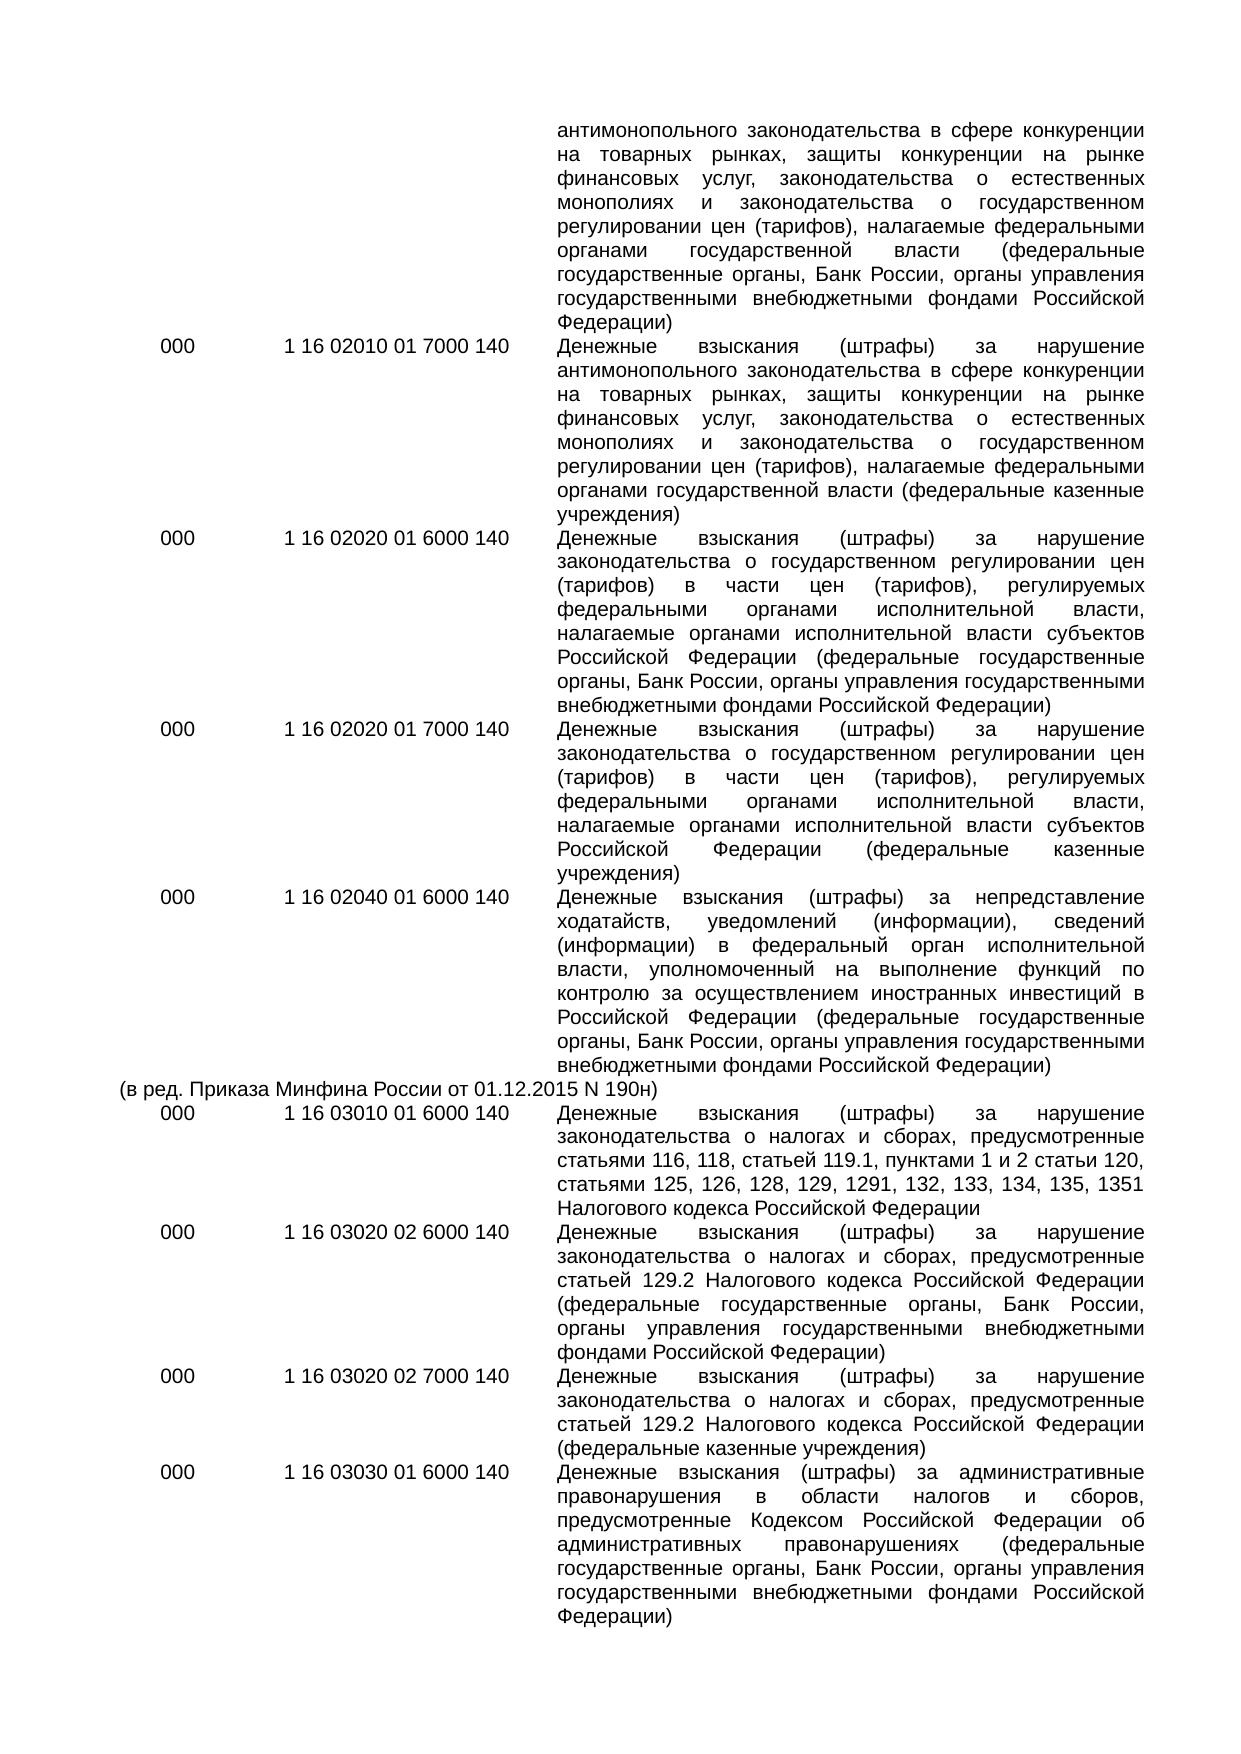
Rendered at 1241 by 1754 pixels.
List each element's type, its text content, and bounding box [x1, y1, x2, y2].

table_cell [118, 118, 237, 334]
table_cell 000 [118, 717, 237, 885]
table_cell [237, 118, 556, 334]
table_cell 1 16 03010 01 6000 140 [237, 1100, 556, 1220]
table_cell 1 16 02020 01 6000 140 [237, 525, 556, 717]
table_cell 1 16 03020 02 7000 140 [237, 1364, 556, 1460]
table_cell 000 [118, 1460, 237, 1627]
table_cell 1 16 02040 01 6000 140 [237, 885, 556, 1076]
table_cell 000 [118, 1220, 237, 1364]
table_cell 000 [118, 525, 237, 717]
table_cell Денежные взыскания (штрафы) за нарушение законодательства о государственном регулировании цен (тарифов) в части цен (тарифов), регулируемых федеральными органами исполнительной власти, налагаемые органами исполнительной власти субъектов Российской Федерации (федеральные государственные органы, Банк России, органы управления государственными внебюджетными фондами Российской Федерации) [556, 525, 1146, 717]
table_cell Денежные взыскания (штрафы) за нарушение законодательства о государственном регулировании цен (тарифов) в части цен (тарифов), регулируемых федеральными органами исполнительной власти, налагаемые органами исполнительной власти субъектов Российской Федерации (федеральные казенные учреждения) [556, 717, 1146, 885]
table_cell Денежные взыскания (штрафы) за нарушение законодательства о налогах и сборах, предусмотренные статьей 129.2 Налогового кодекса Российской Федерации (федеральные государственные органы, Банк России, органы управления государственными внебюджетными фондами Российской Федерации) [556, 1220, 1146, 1364]
table_cell 1 16 03020 02 6000 140 [237, 1220, 556, 1364]
table_cell Денежные взыскания (штрафы) за нарушение законодательства о налогах и сборах, предусмотренные статьей 129.2 Налогового кодекса Российской Федерации (федеральные казенные учреждения) [556, 1364, 1146, 1460]
table_cell 1 16 03030 01 6000 140 [237, 1460, 556, 1627]
table_cell 1 16 02010 01 7000 140 [237, 334, 556, 525]
table_cell антимонопольного законодательства в сфере конкуренции на товарных рынках, защиты конкуренции на рынке финансовых услуг, законодательства о естественных монополиях и законодательства о государственном регулировании цен (тарифов), налагаемые федеральными органами государственной власти (федеральные государственные органы, Банк России, органы управления государственными внебюджетными фондами Российской Федерации) [556, 118, 1146, 334]
table_cell Денежные взыскания (штрафы) за нарушение антимонопольного законодательства в сфере конкуренции на товарных рынках, защиты конкуренции на рынке финансовых услуг, законодательства о естественных монополиях и законодательства о государственном регулировании цен (тарифов), налагаемые федеральными органами государственной власти (федеральные казенные учреждения) [556, 334, 1146, 525]
table_cell 000 [118, 334, 237, 525]
table_cell Денежные взыскания (штрафы) за нарушение законодательства о налогах и сборах, предусмотренные статьями 116, 118, статьей 119.1, пунктами 1 и 2 статьи 120, статьями 125, 126, 128, 129, 1291, 132, 133, 134, 135, 1351 Налогового кодекса Российской Федерации [556, 1100, 1146, 1220]
table_cell 1 16 02020 01 7000 140 [237, 717, 556, 885]
table_cell 000 [118, 885, 237, 1076]
table_cell Денежные взыскания (штрафы) за административные правонарушения в области налогов и сборов, предусмотренные Кодексом Российской Федерации об административных правонарушениях (федеральные государственные органы, Банк России, органы управления государственными внебюджетными фондами Российской Федерации) [556, 1460, 1146, 1627]
table_cell 000 [118, 1364, 237, 1460]
table_cell (в ред. Приказа Минфина России от 01.12.2015 N 190н) [118, 1076, 1146, 1100]
table_cell 000 [118, 1100, 237, 1220]
table_cell Денежные взыскания (штрафы) за непредставление ходатайств, уведомлений (информации), сведений (информации) в федеральный орган исполнительной власти, уполномоченный на выполнение функций по контролю за осуществлением иностранных инвестиций в Российской Федерации (федеральные государственные органы, Банк России, органы управления государственными внебюджетными фондами Российской Федерации) [556, 885, 1146, 1076]
